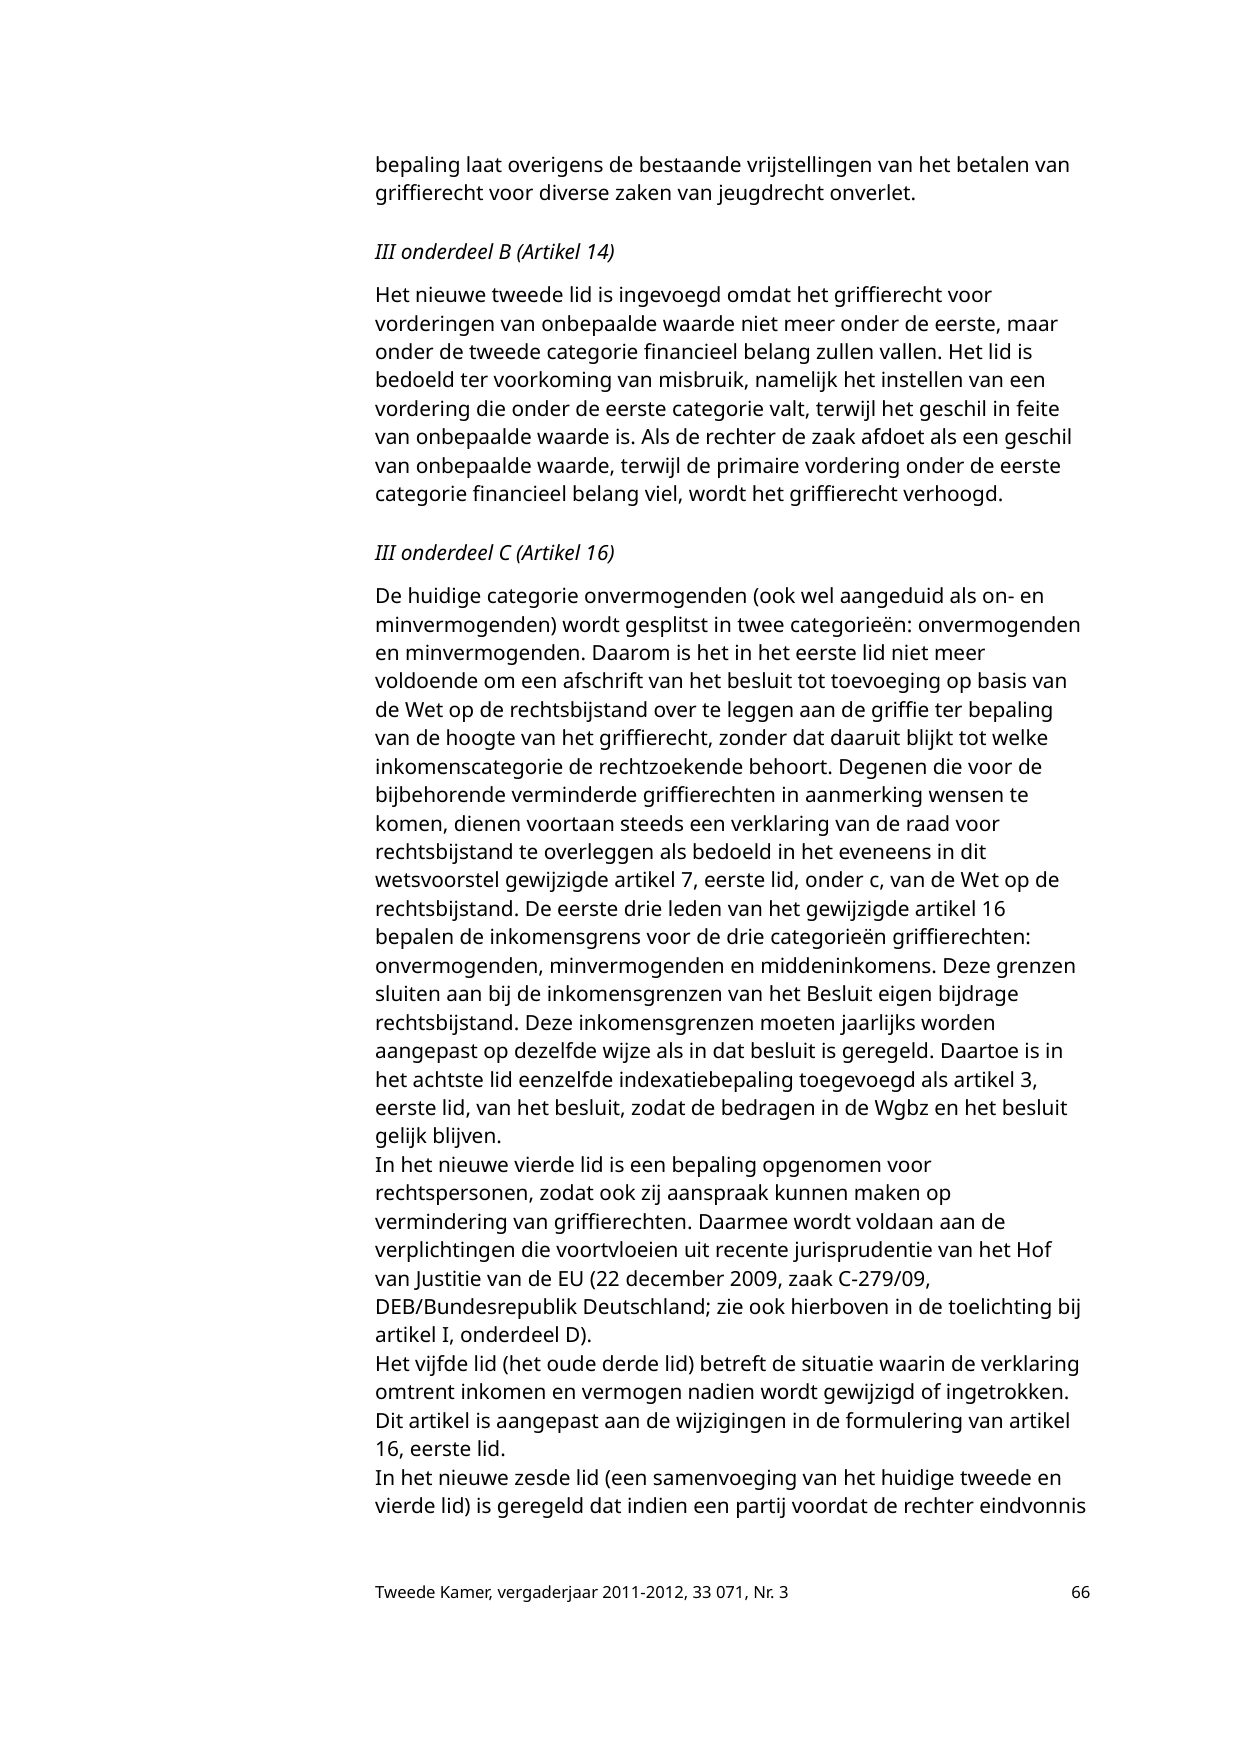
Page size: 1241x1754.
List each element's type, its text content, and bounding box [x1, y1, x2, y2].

text III onderdeel C (Artikel 16) [375, 538, 1090, 566]
text De huidige categorie onvermogenden (ook wel aangeduid als on- en minvermogenden) wordt gesplitst in twee categorieën: onvermogenden en minvermogenden. Daarom is het in het eerste lid niet meer voldoende om een afschrift van het besluit tot toevoeging op basis van de Wet op de rechtsbijstand over te leggen aan de griffie ter bepaling van de hoogte van het griffierecht, zonder dat daaruit blijkt tot welke inkomenscategorie de rechtzoekende behoort. Degenen die voor de bijbehorende verminderde griffierechten in aanmerking wensen te komen, dienen voortaan steeds een verklaring van de raad voor rechtsbijstand te overleggen als bedoeld in het eveneens in dit wetsvoorstel gewijzigde artikel 7, eerste lid, onder c, van de Wet op de rechtsbijstand. De eerste drie leden van het gewijzigde artikel 16 bepalen de inkomensgrens voor de drie categorieën griffierechten: onvermogenden, minvermogenden en middeninkomens. Deze grenzen sluiten aan bij de inkomensgrenzen van het Besluit eigen bijdrage rechtsbijstand. Deze inkomensgrenzen moeten jaarlijks worden aangepast op dezelfde wijze als in dat besluit is geregeld. Daartoe is in het achtste lid eenzelfde indexatiebepaling toegevoegd als artikel 3, eerste lid, van het besluit, zodat de bedragen in de Wgbz en het besluit gelijk blijven. [375, 581, 1090, 1150]
text Het nieuwe tweede lid is ingevoegd omdat het griffierecht voor vorderingen van onbepaalde waarde niet meer onder de eerste, maar onder de tweede categorie financieel belang zullen vallen. Het lid is bedoeld ter voorkoming van misbruik, namelijk het instellen van een vordering die onder de eerste categorie valt, terwijl het geschil in feite van onbepaalde waarde is. Als de rechter de zaak afdoet als een geschil van onbepaalde waarde, terwijl de primaire vordering onder de eerste categorie financieel belang viel, wordt het griffierecht verhoogd. [375, 280, 1090, 508]
text In het nieuwe vierde lid is een bepaling opgenomen voor rechtspersonen, zodat ook zij aanspraak kunnen maken op vermindering van griffierechten. Daarmee wordt voldaan aan de verplichtingen die voortvloeien uit recente jurisprudentie van het Hof van Justitie van de EU (22 december 2009, zaak C-279/09, DEB/Bundesrepublik Deutschland; zie ook hierboven in de toelichting bij artikel I, onderdeel D). [375, 1150, 1090, 1349]
text Het vijfde lid (het oude derde lid) betreft de situatie waarin de verklaring omtrent inkomen en vermogen nadien wordt gewijzigd of ingetrokken. Dit artikel is aangepast aan de wijzigingen in de formulering van artikel 16, eerste lid. [375, 1349, 1090, 1463]
text bepaling laat overigens de bestaande vrijstellingen van het betalen van griffierecht voor diverse zaken van jeugdrecht onverlet. [375, 150, 1090, 207]
text In het nieuwe zesde lid (een samenvoeging van het huidige tweede en vierde lid) is geregeld dat indien een partij voordat de rechter eindvonnis [375, 1463, 1090, 1520]
text III onderdeel B (Artikel 14) [375, 237, 1090, 265]
